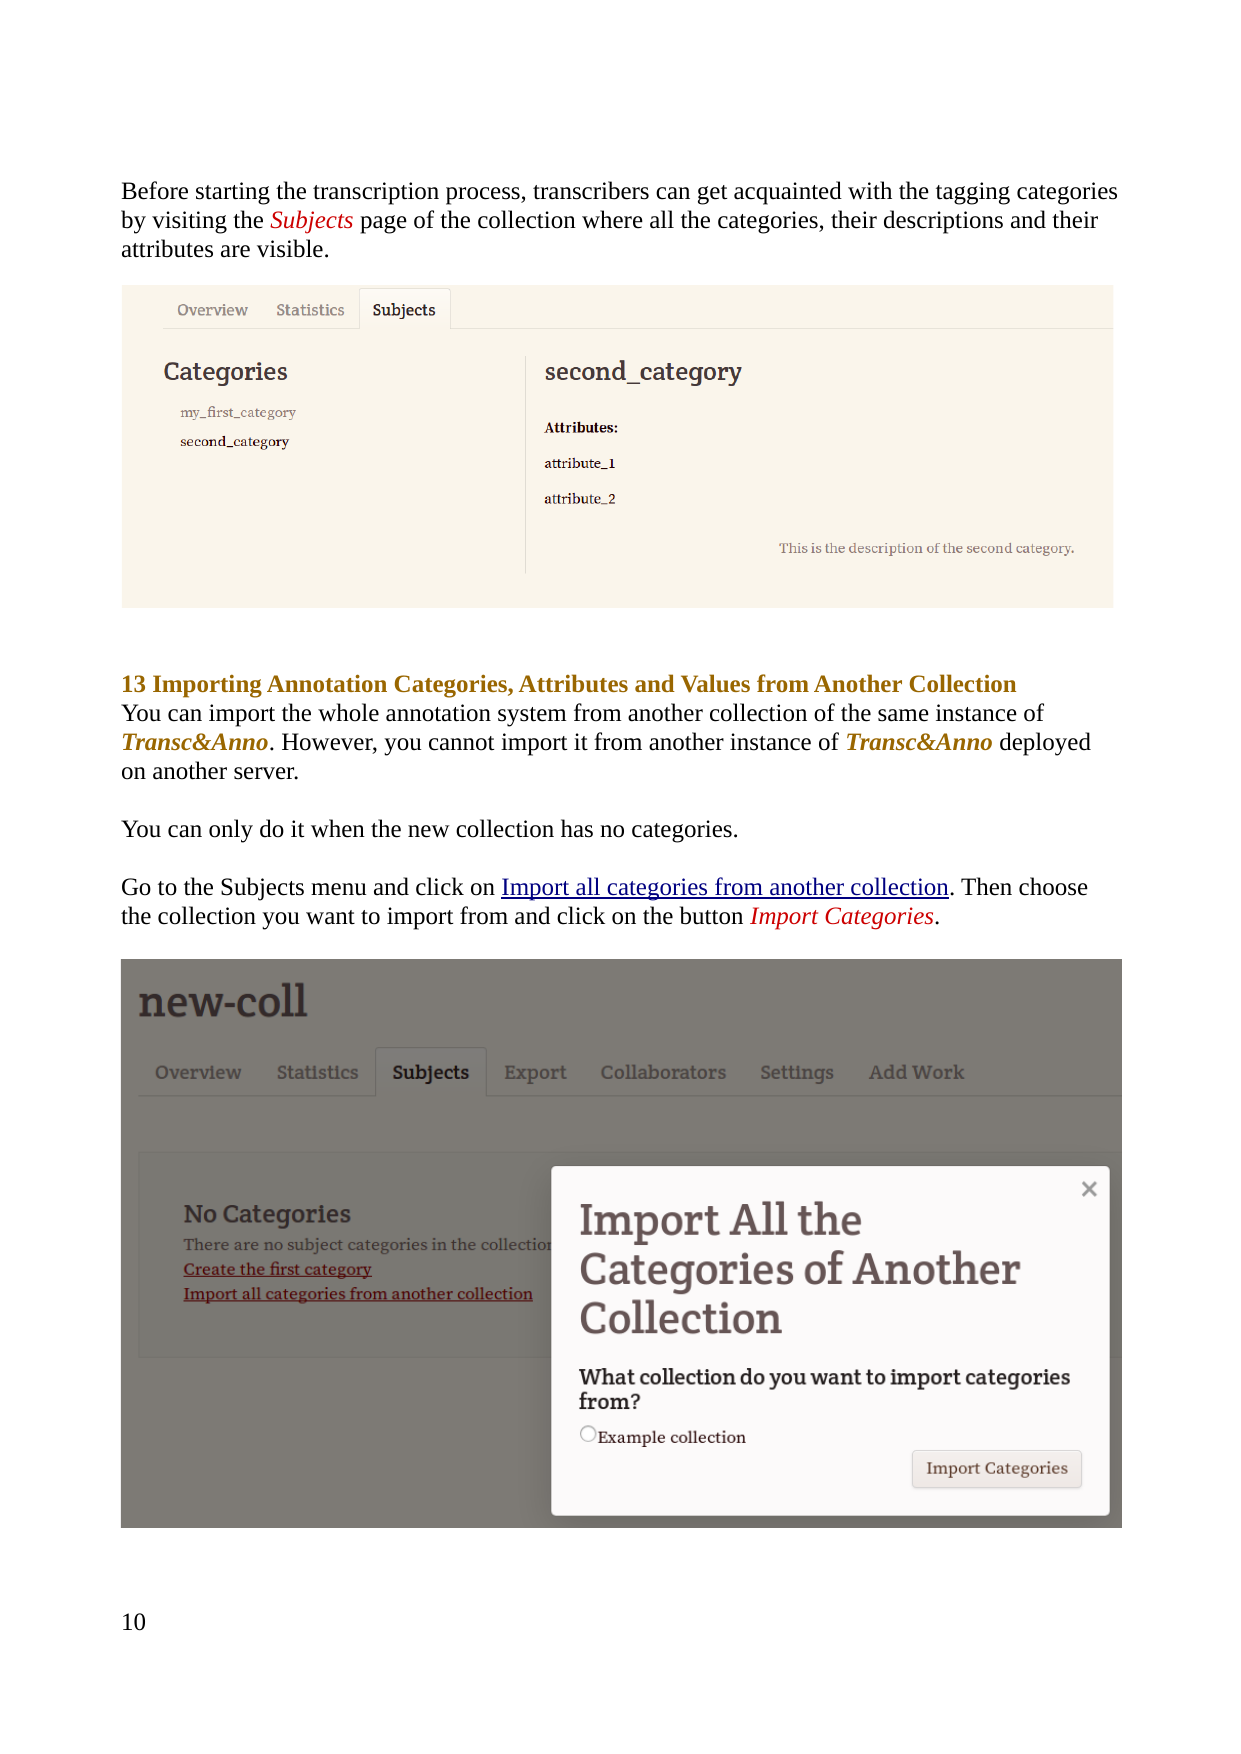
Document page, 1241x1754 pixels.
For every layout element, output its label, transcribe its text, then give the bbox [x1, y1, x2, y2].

text You can only do it when the new collection has no categories. [121, 814, 1122, 843]
text Go to the Subjects menu and click on Import all categories from another collection. Then choose the collection you want to import from and click on the button Import Categories. [121, 872, 1122, 930]
picture [120, 959, 1122, 1528]
picture [940, 285, 1114, 608]
text Before starting the transcription process, transcribers can get acquainted with the tagging categories by visiting the Subjects page of the collection where all the categories, their descriptions and their attributes are visible. [121, 176, 1122, 263]
text 13 Importing Annotation Categories, Attributes and Values from Another Collection You can import the whole annotation system from another collection of the same instance of Transc&Anno. However, you cannot import it from another instance of Transc&Anno deployed on another server. [121, 669, 1122, 784]
